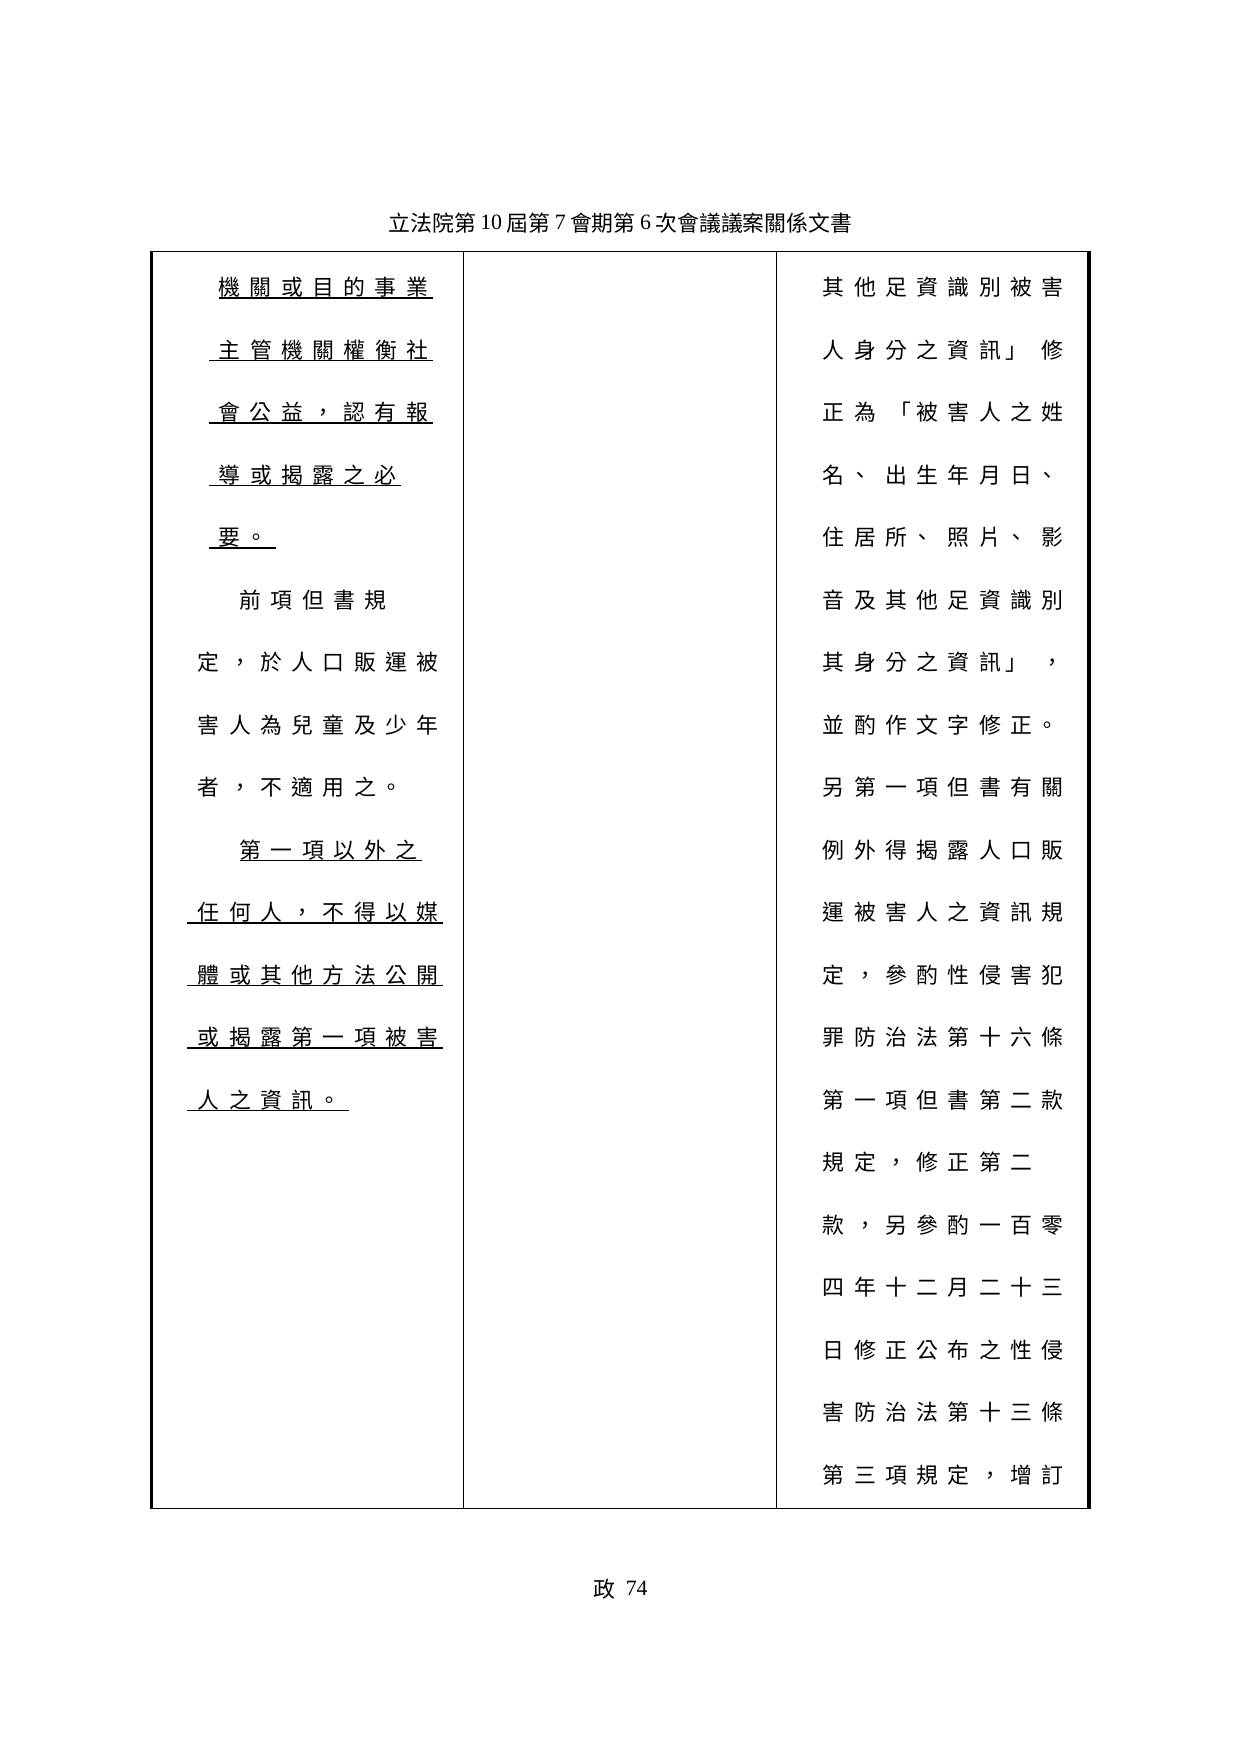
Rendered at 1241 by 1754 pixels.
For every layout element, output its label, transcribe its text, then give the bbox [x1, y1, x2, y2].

table_cell 其他足資識別被害人身分之資訊」修正為「被害人之姓名、出生年月日、住居所、照片、影音及其他足資識別其身分之資訊」，並酌作文字修正。另第一項但書有關例外得揭露人口販運被害人之資訊規定，參酌性侵害犯罪防治法第十六條第一項但書第二款規定，修正第二款，另參酌一百零四年十二月二十三日修正公布之性侵害防治法第十三條第三項規定，增訂 [777, 252, 1087, 1508]
table_cell [464, 252, 776, 1508]
table_cell 機關或目的事業主管機關權衡社會公益，認有報導或揭露之必要。 前項但書規定，於人口販運被害人為兒童及少年者，不適用之。 第一項以外之任何人，不得以媒體或其他方法公開或揭露第一項被害人之資訊。 [153, 252, 463, 1508]
